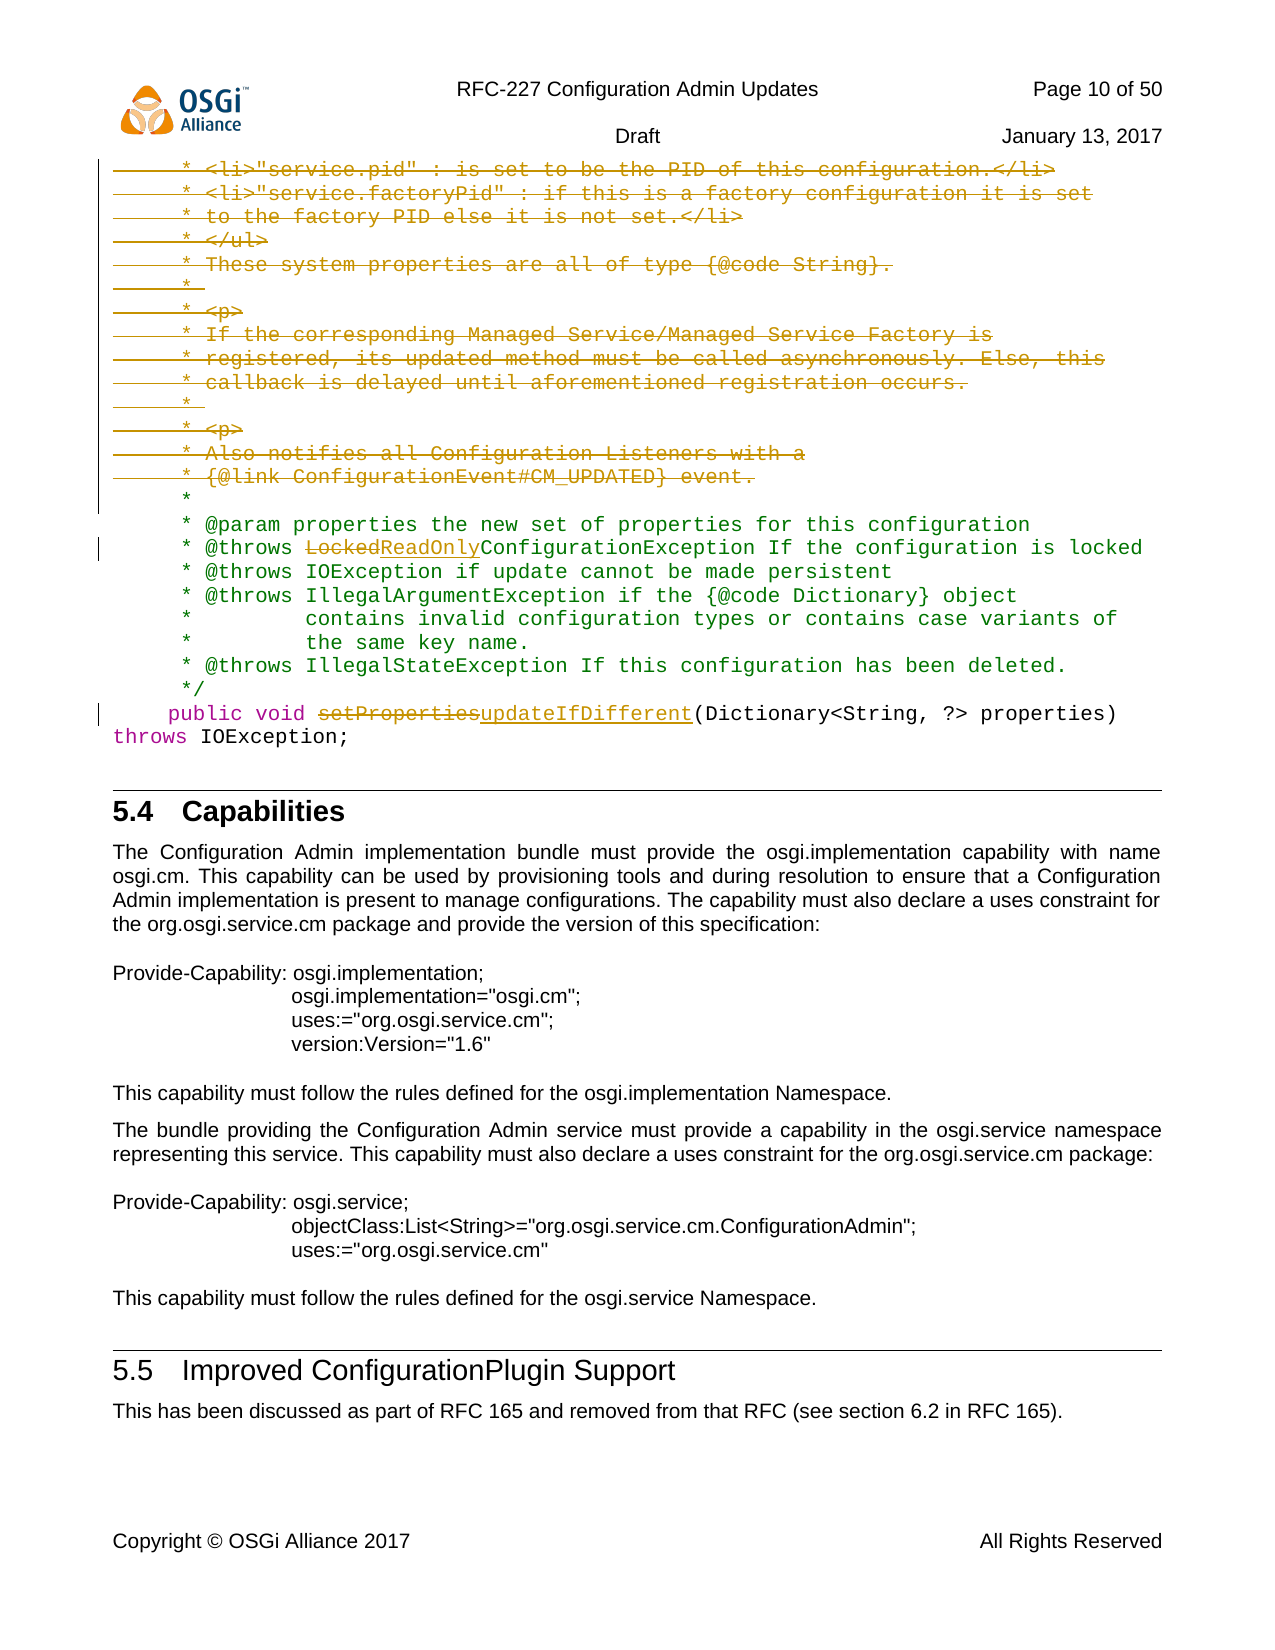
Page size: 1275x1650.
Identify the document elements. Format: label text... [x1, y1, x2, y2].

text * @throws IOException if update cannot be made persistent [112, 561, 1162, 584]
text * the same key name. [112, 632, 1162, 656]
text This capability must follow the rules defined for the osgi.implementation Namespace. [112, 1081, 1162, 1105]
picture [113, 78, 257, 142]
text Provide-Capability: osgi.service; [112, 1189, 1162, 1213]
text uses:="org.osgi.service.cm" [112, 1237, 1162, 1261]
text * contains invalid configuration types or contains case variants of [112, 608, 1162, 632]
text objectClass:List<String>="org.osgi.service.cm.ConfigurationAdmin"; [112, 1213, 1162, 1237]
text The bundle providing the Configuration Admin service must provide a capability in the osgi.service namespace representing this service. This capability must also declare a uses constraint for the org.osgi.service.cm package: [112, 1118, 1162, 1166]
text */ [112, 679, 1162, 703]
text This has been discussed as part of RFC 165 and removed from that RFC (see section 6.2 in RFC 165). [112, 1399, 1162, 1423]
subtitle Improved ConfigurationPlugin Support [112, 1351, 1162, 1387]
text The Configuration Admin implementation bundle must provide the osgi.implementation capability with name osgi.cm. This capability can be used by provisioning tools and during resolution to ensure that a Configuration Admin implementation is present to manage configurations. The capability must also declare a uses constraint for the org.osgi.service.cm package and provide the version of this specification: [112, 839, 1162, 935]
text This capability must follow the rules defined for the osgi.service Namespace. [112, 1285, 1162, 1309]
text Provide-Capability: osgi.implementation; osgi.implementation="osgi.cm"; uses:="org.osgi.service.cm"; version:Version="1.6" [112, 960, 1162, 1056]
text * @param properties the new set of properties for this configuration * @throws ReadOnlyConfigurationException If the configuration is locked [112, 514, 1162, 561]
text * @throws IllegalStateException If this configuration has been deleted. [112, 656, 1162, 679]
text * @throws IllegalArgumentException if the {@code Dictionary} object [112, 584, 1162, 608]
subtitle Capabilities [112, 791, 1162, 827]
text public void updateIfDifferent(Dictionary<String, ?> properties) throws IOException; [112, 703, 1162, 750]
